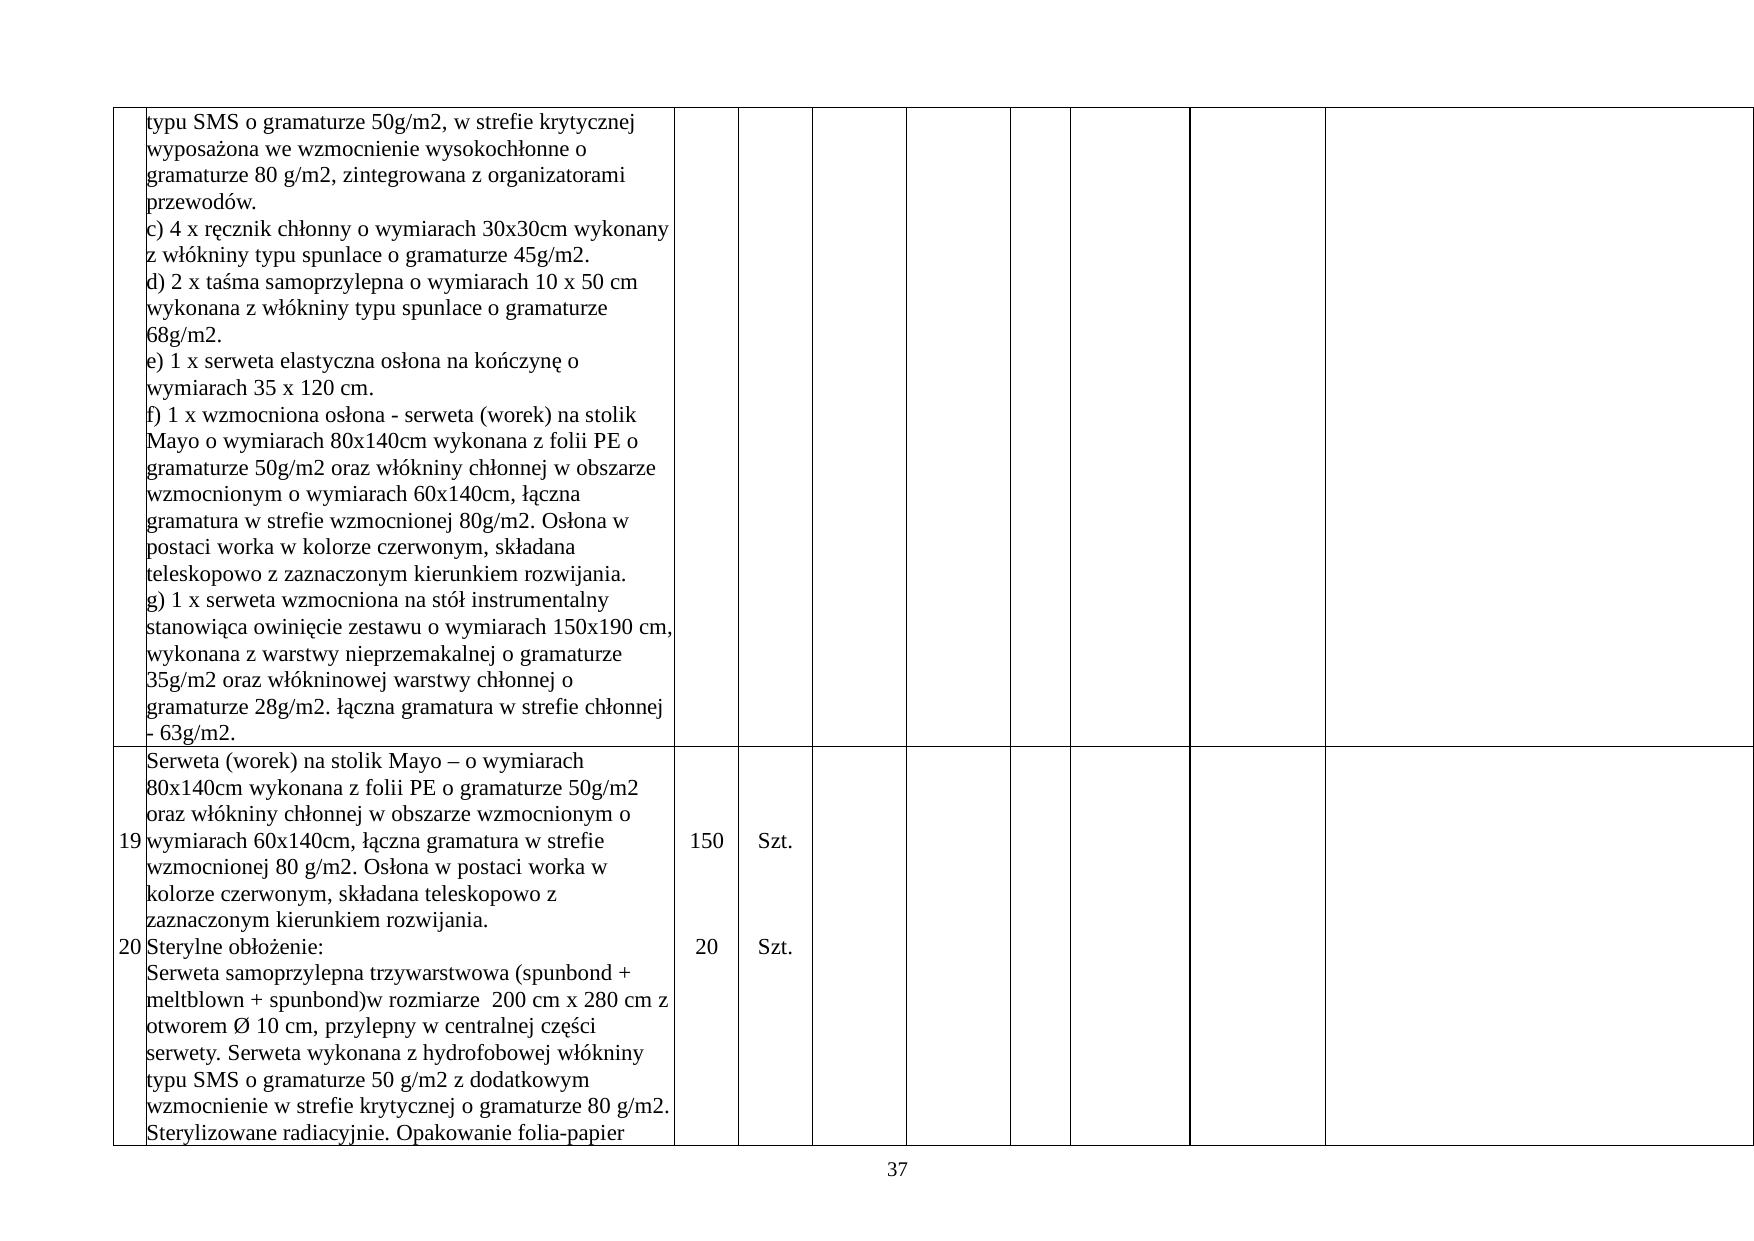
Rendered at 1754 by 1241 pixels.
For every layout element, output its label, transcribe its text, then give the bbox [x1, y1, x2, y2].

table_cell [1071, 933, 1189, 1145]
table_cell [813, 747, 906, 933]
table_cell Sterylne obłożenie: Serweta samoprzylepna trzywarstwowa (spunbond + meltblown + spunbond)w rozmiarze 200 cm x 280 cm z otworem Ø 10 cm, przylepny w centralnej części serwety. Serweta wykonana z hydrofobowej włókniny typu SMS o gramaturze 50 g/m2 z dodatkowym wzmocnienie w strefie krytycznej o gramaturze 80 g/m2. Sterylizowane radiacyjnie. Opakowanie folia-papier [147, 933, 674, 1145]
table_cell Serweta (worek) na stolik Mayo – o wymiarach 80x140cm wykonana z folii PE o gramaturze 50g/m2 oraz włókniny chłonnej w obszarze wzmocnionym o wymiarach 60x140cm, łączna gramatura w strefie wzmocnionej 80 g/m2. Osłona w postaci worka w kolorze czerwonym, składana teleskopowo z zaznaczonym kierunkiem rozwijania. [147, 747, 674, 933]
table_cell 19 [114, 747, 146, 933]
table_cell [675, 108, 738, 746]
table_cell [1191, 933, 1325, 1145]
table_cell [1326, 933, 1753, 1145]
table_cell 150 [675, 747, 738, 933]
table_cell [1011, 747, 1070, 933]
table_cell [1326, 747, 1753, 933]
table_cell [813, 933, 906, 1145]
table_cell [1191, 108, 1325, 746]
table_cell [1071, 108, 1189, 746]
table_cell [813, 108, 906, 746]
table_cell [907, 933, 1010, 1145]
table_cell [739, 108, 812, 746]
table_cell [1071, 747, 1189, 933]
table_cell [1011, 933, 1070, 1145]
table_cell [1326, 108, 1753, 746]
table_cell typu SMS o gramaturze 50g/m2, w strefie krytycznej wyposażona we wzmocnienie wysokochłonne o gramaturze 80 g/m2, zintegrowana z organizatorami przewodów. c) 4 x ręcznik chłonny o wymiarach 30x30cm wykonany z włókniny typu spunlace o gramaturze 45g/m2. d) 2 x taśma samoprzylepna o wymiarach 10 x 50 cm wykonana z włókniny typu spunlace o gramaturze 68g/m2. e) 1 x serweta elastyczna osłona na kończynę o wymiarach 35 x 120 cm. f) 1 x wzmocniona osłona - serweta (worek) na stolik Mayo o wymiarach 80x140cm wykonana z folii PE o gramaturze 50g/m2 oraz włókniny chłonnej w obszarze wzmocnionym o wymiarach 60x140cm, łączna gramatura w strefie wzmocnionej 80g/m2. Osłona w postaci worka w kolorze czerwonym, składana teleskopowo z zaznaczonym kierunkiem rozwijania. g) 1 x serweta wzmocniona na stół instrumentalny stanowiąca owinięcie zestawu o wymiarach 150x190 cm, wykonana z warstwy nieprzemakalnej o gramaturze 35g/m2 oraz włókninowej warstwy chłonnej o gramaturze 28g/m2. łączna gramatura w strefie chłonnej - 63g/m2. [147, 108, 674, 746]
table_cell Szt. [739, 747, 812, 933]
table_cell 20 [114, 933, 146, 1145]
table_cell [1191, 747, 1325, 933]
table_cell 20 [675, 933, 738, 1145]
table_cell [1011, 108, 1070, 746]
table_cell [907, 108, 1010, 746]
table_cell Szt. [739, 933, 812, 1145]
table_cell [907, 747, 1010, 933]
table_cell [114, 108, 146, 746]
